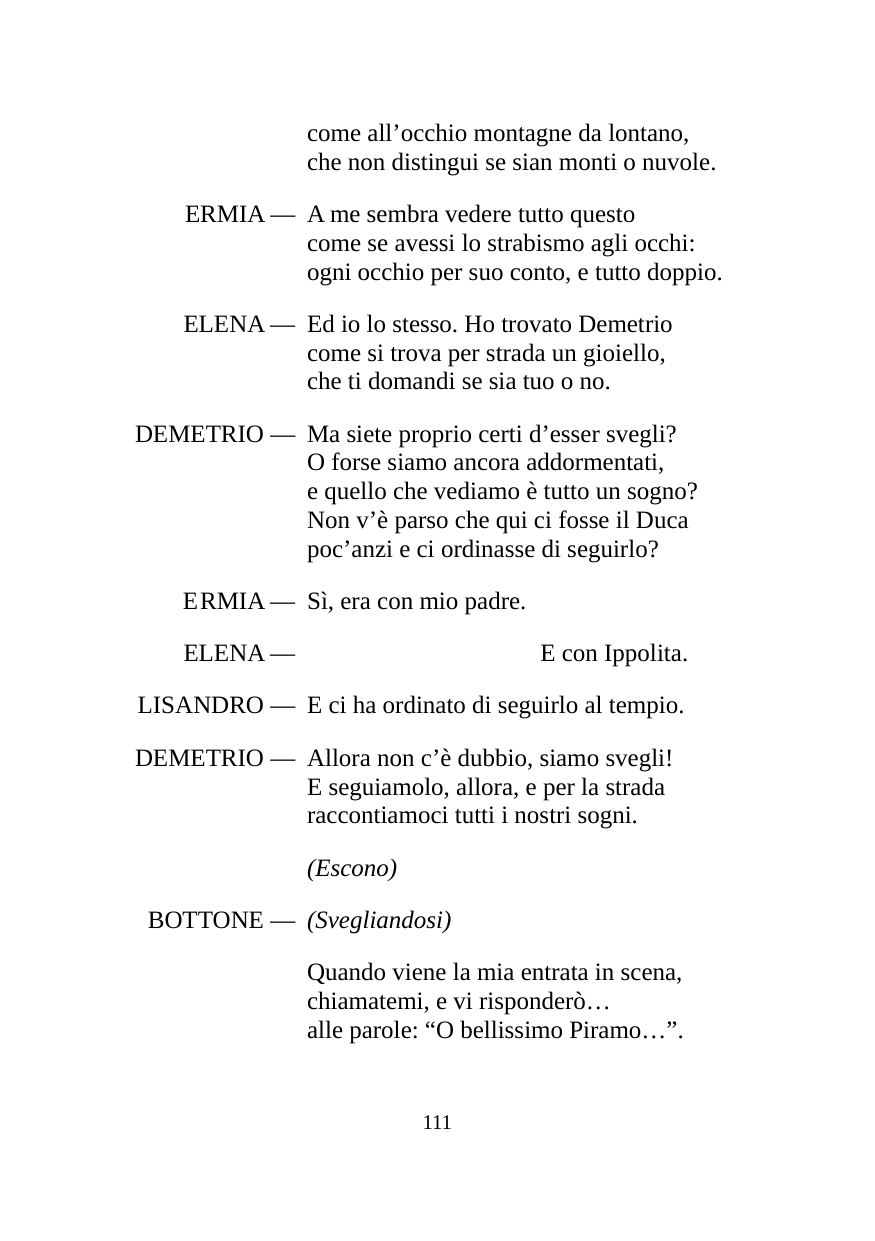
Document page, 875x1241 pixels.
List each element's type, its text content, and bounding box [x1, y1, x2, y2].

table_cell LISANDRO — [106, 679, 301, 731]
table_cell Sì, era con mio padre. [301, 574, 768, 626]
table_cell E con Ippolita. [534, 626, 768, 679]
table_cell (Escono) [301, 841, 768, 893]
table_cell Ma siete proprio certi d’esser svegli? O forse siamo ancora addormentati, e quello che vediamo è tutto un sogno? Non v’è parso che qui ci fosse il Duca poc’anzi e ci ordinasse di seguirlo? [301, 407, 768, 574]
table_cell [106, 106, 301, 187]
table_cell E ci ha ordinato di seguirlo al tempio. [301, 679, 768, 731]
table_cell ELENA — [106, 297, 301, 407]
table_cell DEMETRIO — [106, 407, 301, 574]
table_cell Quando viene la mia entrata in scena, chiamatemi, e vi risponderò… alle parole: “O bellissimo Piramo…”. [301, 945, 768, 1055]
table_cell Allora non c’è dubbio, siamo svegli! E seguiamolo, allora, e per la strada raccontiamoci tutti i nostri sogni. [301, 731, 768, 841]
table_cell [301, 626, 534, 679]
table_cell ERMIA — [106, 187, 301, 297]
table_cell (Svegliandosi) [301, 893, 768, 945]
table_cell DEMETRIO — [106, 731, 301, 893]
table_cell A me sembra vedere tutto questo come se avessi lo strabismo agli occhi: ogni occhio per suo conto, e tutto doppio. [301, 187, 768, 297]
table_cell ERMIA — [106, 574, 301, 626]
table_cell Ed io lo stesso. Ho trovato Demetrio come si trova per strada un gioiello, che ti domandi se sia tuo o no. [301, 297, 768, 407]
table_cell ELENA — [106, 626, 301, 679]
table_cell come all’occhio montagne da lontano, che non distingui se sian monti o nuvole. [301, 106, 768, 187]
table_cell BOTTONE — [106, 893, 301, 1055]
